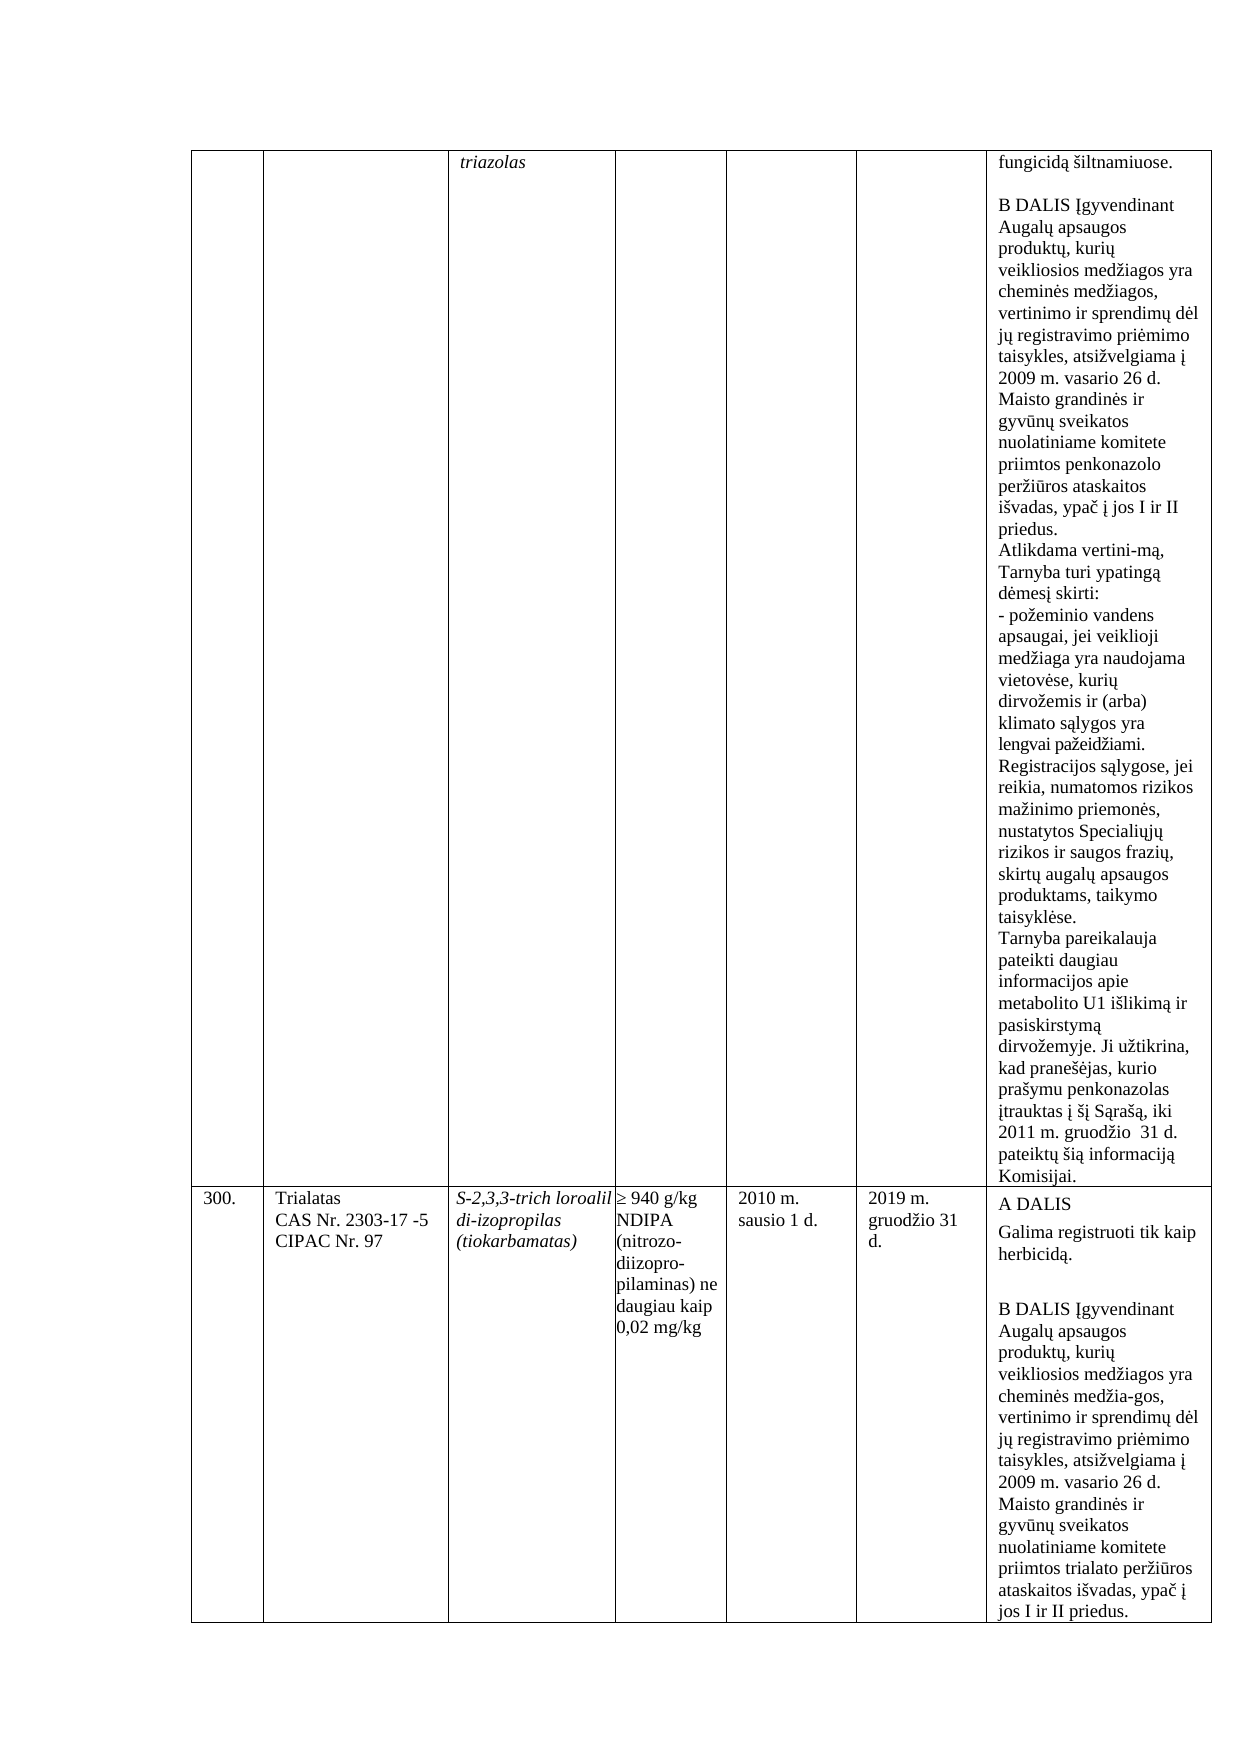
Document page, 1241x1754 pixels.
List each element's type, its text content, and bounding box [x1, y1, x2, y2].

table_cell 300. [192, 1187, 263, 1622]
table_cell S-2,3,3-trich loroalil di-izopropilas (tiokarbamatas) [449, 1187, 615, 1622]
table_cell [264, 151, 448, 1186]
table_cell [187, 150, 191, 1186]
table_cell triazolas [449, 151, 615, 1186]
table_cell [187, 1186, 191, 1622]
table_cell [192, 151, 263, 1186]
table_cell [616, 151, 726, 1186]
table_cell Trialatas CAS Nr. 2303-17 -5 CIPAC Nr. 97 [264, 1187, 448, 1622]
table_cell 2019 m. gruodžio 31 d. [857, 1187, 986, 1622]
table_cell A DALIS Galima registruoti tik kaip herbicidą. B DALIS Įgyvendinant Augalų apsaugos produktų, kurių veikliosios medžiagos yra cheminės medžia-gos, vertinimo ir sprendimų dėl jų registravimo priėmimo taisykles, atsižvelgiama į 2009 m. vasario 26 d. Maisto grandinės ir gyvūnų sveikatos nuolatiniame komitete priimtos trialato peržiūros ataskaitos išvadas, ypač į jos I ir II priedus. [987, 1187, 1211, 1622]
table_cell [857, 151, 986, 1186]
table_cell 2010 m. sausio 1 d. [727, 1187, 856, 1622]
table_cell ≥ 940 g/kg NDIPA (nitrozo-diizopro-pilaminas) ne daugiau kaip 0,02 mg/kg [616, 1187, 726, 1622]
table_cell [727, 151, 856, 1186]
table_cell fungicidą šiltnamiuose. B DALIS Įgyvendinant Augalų apsaugos produktų, kurių veikliosios medžiagos yra cheminės medžiagos, vertinimo ir sprendimų dėl jų registravimo priėmimo taisykles, atsižvelgiama į 2009 m. vasario 26 d. Maisto grandinės ir gyvūnų sveikatos nuolatiniame komitete priimtos penkonazolo peržiūros ataskaitos išvadas, ypač į jos I ir II priedus. Atlikdama vertini-mą, Tarnyba turi ypatingą dėmesį skirti: - požeminio vandens apsaugai, jei veiklioji medžiaga yra naudojama vietovėse, kurių dirvožemis ir (arba) klimato sąlygos yra lengvai pažeidžiami. Registracijos sąlygose, jei reikia, numatomos rizikos mažinimo priemonės, nustatytos Specialiųjų rizikos ir saugos frazių, skirtų augalų apsaugos produktams, taikymo taisyklėse. Tarnyba pareikalauja pateikti daugiau informacijos apie metabolito U1 išlikimą ir pasiskirstymą dirvožemyje. Ji užtikrina, kad pranešėjas, kurio prašymu penkonazolas įtrauktas į šį Sąrašą, iki 2011 m. gruodžio 31 d. pateiktų šią informaciją Komisijai. [987, 151, 1211, 1186]
